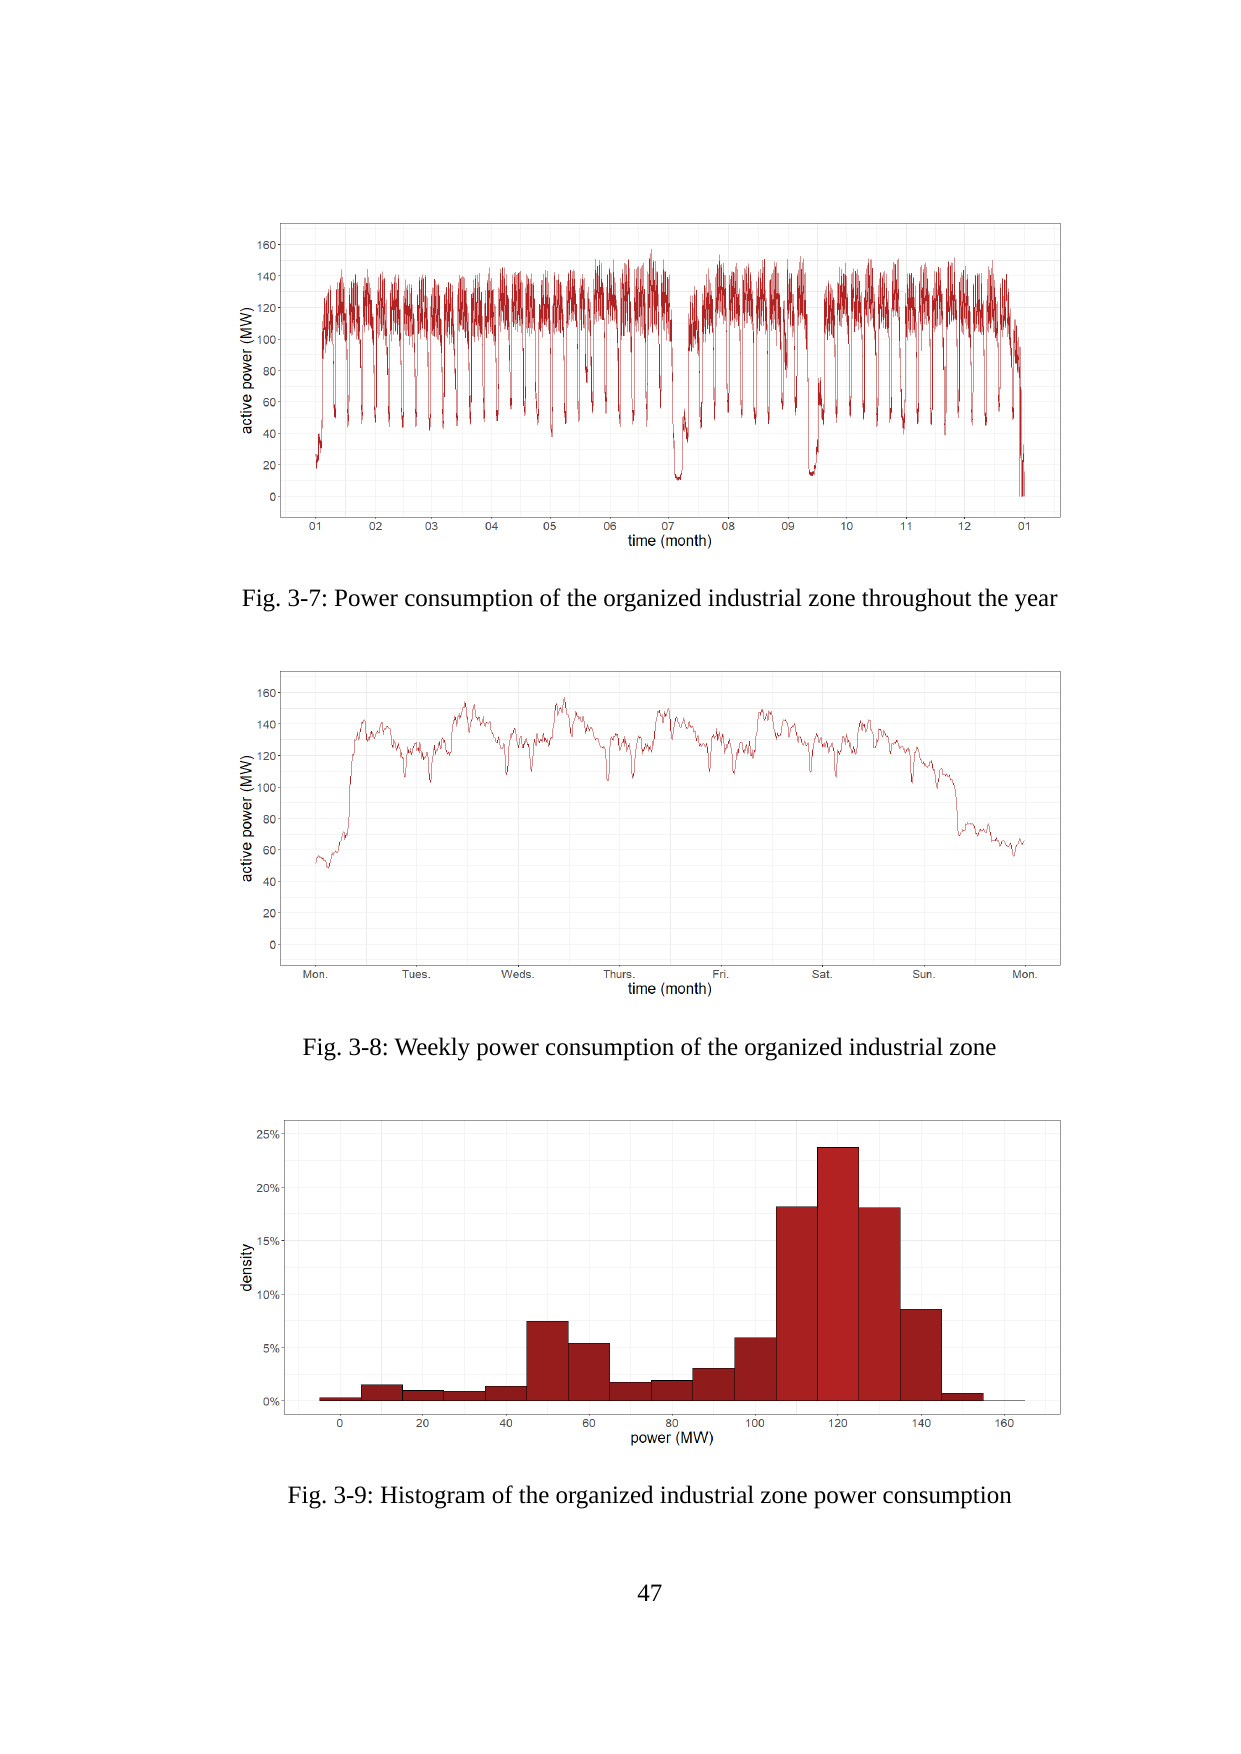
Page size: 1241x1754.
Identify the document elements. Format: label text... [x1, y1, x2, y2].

text Fig. 3-9: Histogram of the organized industrial zone power consumption [236, 1480, 1063, 1509]
picture [236, 1116, 1064, 1448]
picture [236, 668, 1064, 999]
text Fig. 3-7: Power consumption of the organized industrial zone throughout the year [236, 583, 1063, 612]
text Fig. 3-8: Weekly power consumption of the organized industrial zone [236, 1032, 1063, 1060]
picture [236, 219, 1064, 551]
